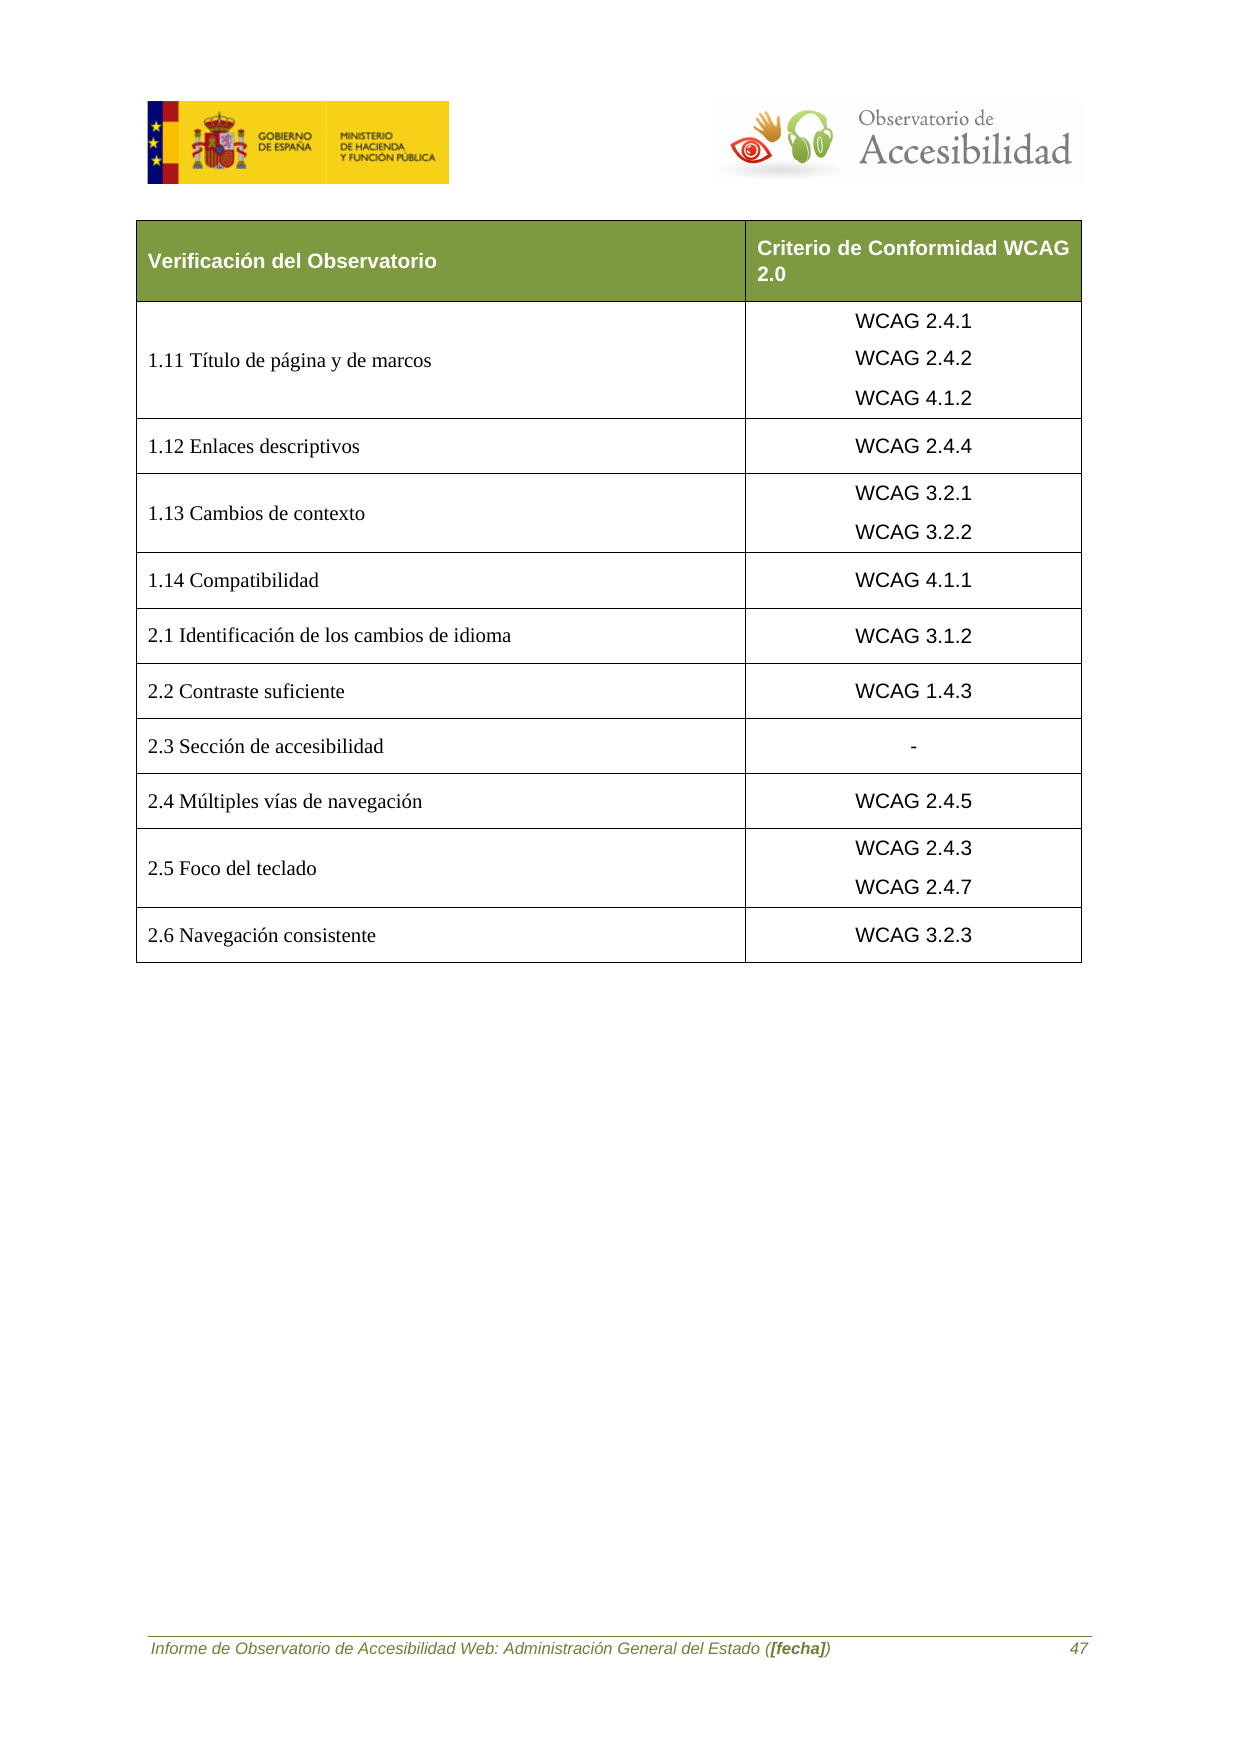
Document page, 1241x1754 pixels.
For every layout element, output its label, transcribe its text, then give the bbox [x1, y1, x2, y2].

table_cell WCAG 4.1.1 [746, 553, 1081, 607]
table_cell 1.13 Cambios de contexto [137, 474, 745, 552]
table_cell WCAG 3.2.1 WCAG 3.2.2 [746, 474, 1081, 552]
table_cell 1.12 Enlaces descriptivos [137, 419, 745, 473]
picture [147, 101, 450, 184]
table_cell 2.4 Múltiples vías de navegación [137, 774, 745, 828]
table_cell 2.5 Foco del teclado [137, 829, 745, 907]
table_header Criterio de Conformidad WCAG 2.0 [746, 221, 1081, 301]
table_cell 1.11 Título de página y de marcos [137, 302, 745, 418]
table_cell WCAG 2.4.3 WCAG 2.4.7 [746, 829, 1081, 907]
table_cell WCAG 1.4.3 [746, 664, 1081, 718]
table_cell 2.3 Sección de accesibilidad [137, 719, 745, 773]
table_cell WCAG 2.4.1 WCAG 2.4.2 WCAG 4.1.2 [746, 302, 1081, 418]
table_cell 2.6 Navegación consistente [137, 908, 745, 962]
table_cell 2.2 Contraste suficiente [137, 664, 745, 718]
table_cell WCAG 2.4.5 [746, 774, 1081, 828]
table_cell 2.1 Identificación de los cambios de idioma [137, 609, 745, 662]
picture [710, 101, 1086, 184]
table_cell WCAG 3.1.2 [746, 609, 1081, 662]
table_cell WCAG 2.4.4 [746, 419, 1081, 473]
table_header Verificación del Observatorio [137, 221, 745, 301]
table_cell WCAG 3.2.3 [746, 908, 1081, 962]
table_cell - [746, 719, 1081, 773]
table_cell 1.14 Compatibilidad [137, 553, 745, 607]
